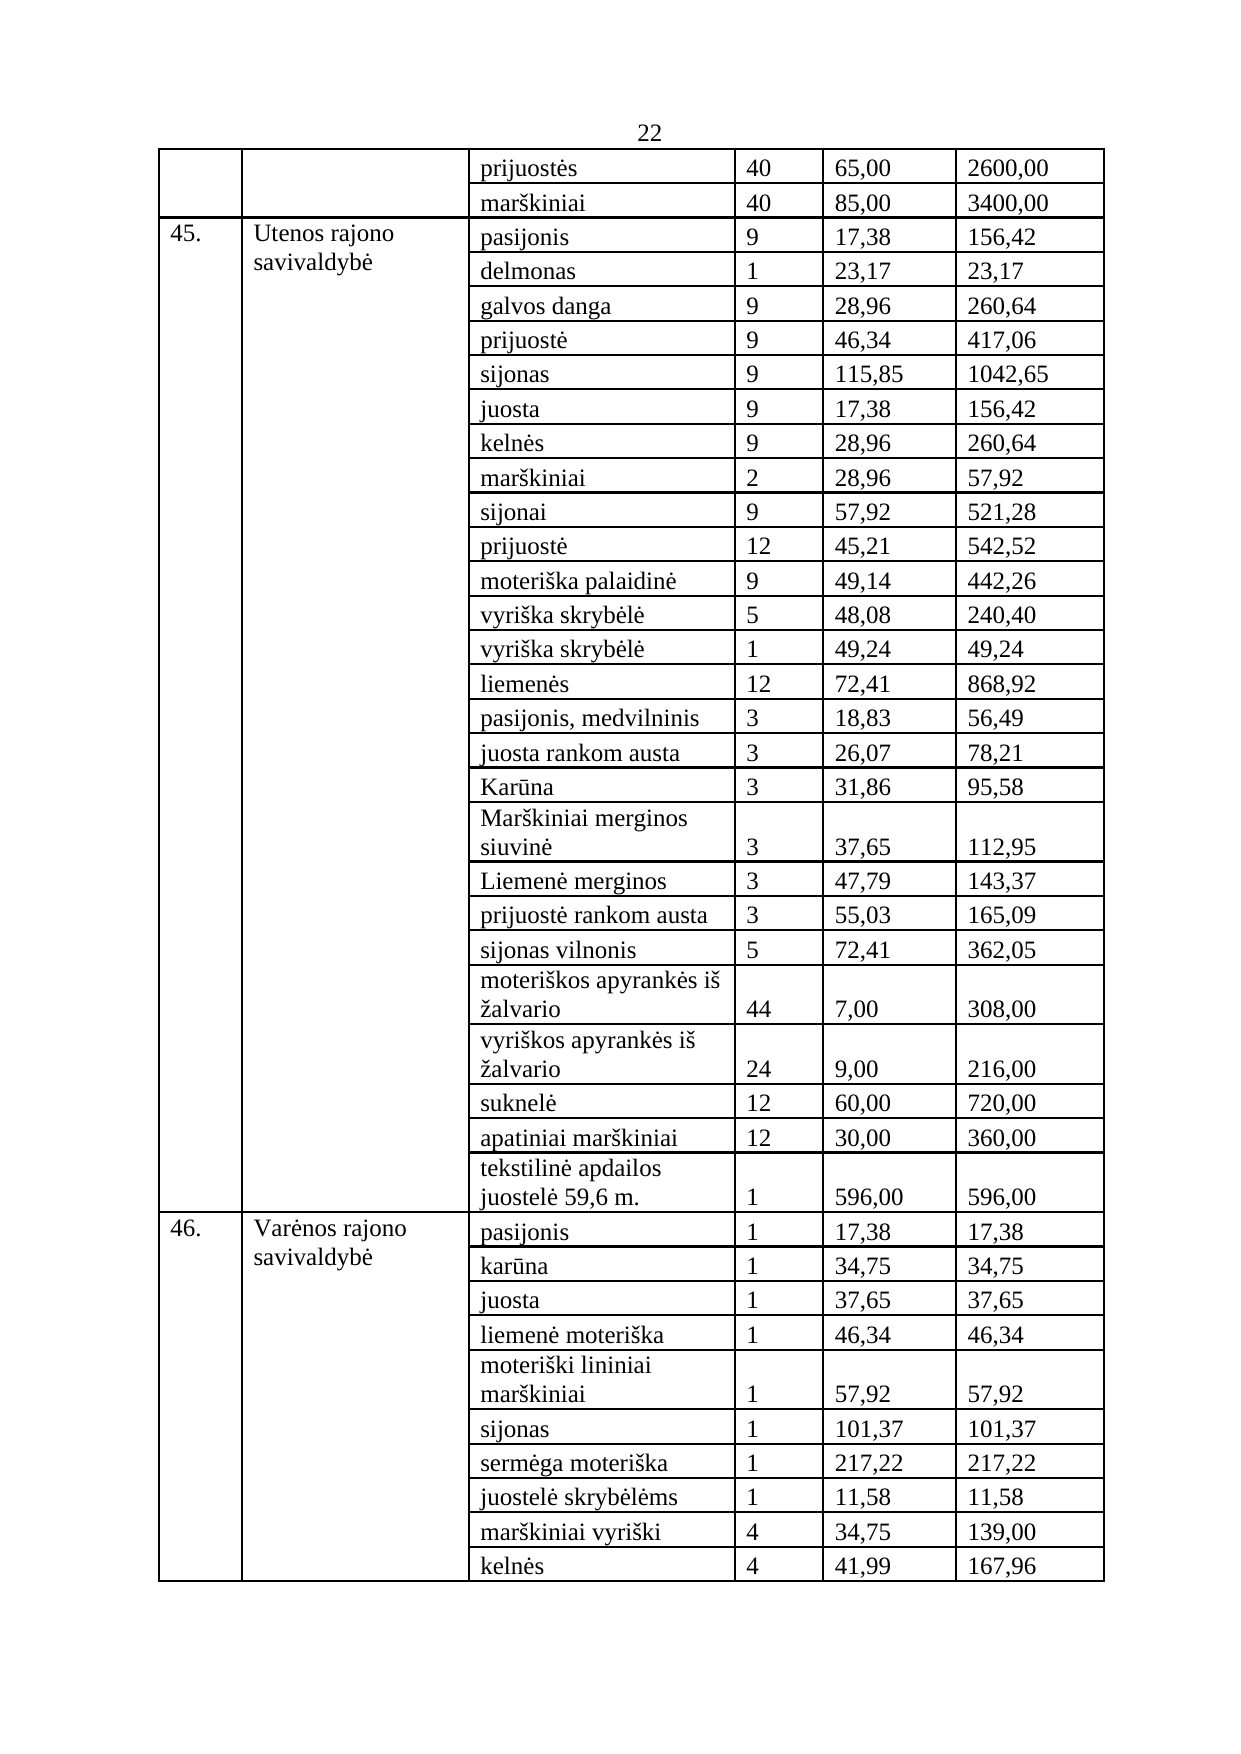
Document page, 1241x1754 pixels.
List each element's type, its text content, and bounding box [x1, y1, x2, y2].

table_cell 40 [736, 150, 822, 182]
table_cell vyriška skrybėlė [470, 631, 734, 663]
table_cell 216,00 [957, 1025, 1103, 1083]
table_cell 12 [736, 665, 822, 698]
table_cell 46,34 [957, 1316, 1103, 1348]
table_cell 139,00 [957, 1513, 1103, 1546]
table_cell 40 [736, 184, 822, 216]
table_cell 1 [736, 1213, 822, 1245]
table_cell 260,64 [957, 425, 1103, 457]
table_cell moteriški lininiai marškiniai [470, 1351, 734, 1408]
table_cell Utenos rajono savivaldybė [243, 219, 468, 1211]
table_cell juosta rankom austa [470, 734, 734, 766]
table_cell 2600,00 [957, 150, 1103, 182]
table_cell 23,17 [957, 253, 1103, 285]
table_cell galvos danga [470, 287, 734, 319]
table_cell 4 [736, 1548, 822, 1580]
table_cell 28,96 [824, 287, 955, 319]
table_cell 3 [736, 897, 822, 929]
table_cell 217,22 [957, 1445, 1103, 1477]
table_cell 1 [736, 1479, 822, 1511]
table_cell liemenė moteriška [470, 1316, 734, 1348]
table_cell 17,38 [824, 1213, 955, 1245]
table_cell 1 [736, 1410, 822, 1442]
table_cell 12 [736, 528, 822, 560]
table_cell prijuostė rankom austa [470, 897, 734, 929]
table_cell 17,38 [957, 1213, 1103, 1245]
table_cell 12 [736, 1119, 822, 1151]
table_cell vyriškos apyrankės iš žalvario [470, 1025, 734, 1083]
table_cell [160, 150, 241, 216]
table_cell 1 [736, 1154, 822, 1211]
table_cell suknelė [470, 1085, 734, 1117]
table_cell karūna [470, 1248, 734, 1280]
table_cell 1 [736, 1282, 822, 1314]
table_cell sijonas [470, 356, 734, 388]
table_cell 1 [736, 1351, 822, 1408]
table_cell 9 [736, 494, 822, 526]
table_cell 57,92 [957, 1351, 1103, 1408]
table_cell 26,07 [824, 734, 955, 766]
table_cell 41,99 [824, 1548, 955, 1580]
table_cell 101,37 [824, 1410, 955, 1442]
table_cell 362,05 [957, 931, 1103, 963]
table_cell 9,00 [824, 1025, 955, 1083]
table_cell 17,38 [824, 219, 955, 251]
table_cell 1042,65 [957, 356, 1103, 388]
table_cell 5 [736, 597, 822, 629]
table_cell prijuostė [470, 322, 734, 354]
table_cell pasijonis [470, 219, 734, 251]
table_cell 165,09 [957, 897, 1103, 929]
table_cell 5 [736, 931, 822, 963]
table_cell 72,41 [824, 931, 955, 963]
table_cell 4 [736, 1513, 822, 1546]
table_cell Liemenė merginos [470, 863, 734, 895]
table_cell 49,24 [824, 631, 955, 663]
table_cell 46. [160, 1213, 241, 1580]
table_cell 18,83 [824, 700, 955, 732]
table_cell 37,65 [824, 1282, 955, 1314]
table_cell marškiniai vyriški [470, 1513, 734, 1546]
table_cell [243, 150, 468, 216]
table_cell 596,00 [824, 1154, 955, 1211]
table_cell kelnės [470, 1548, 734, 1580]
table_cell 34,75 [824, 1248, 955, 1280]
table_cell delmonas [470, 253, 734, 285]
table_cell 1 [736, 1316, 822, 1348]
table_cell 521,28 [957, 494, 1103, 526]
table_cell 442,26 [957, 562, 1103, 594]
table_cell 156,42 [957, 390, 1103, 423]
table_cell 217,22 [824, 1445, 955, 1477]
table_cell 49,24 [957, 631, 1103, 663]
table_cell 9 [736, 287, 822, 319]
table_cell 7,00 [824, 966, 955, 1023]
table_cell 23,17 [824, 253, 955, 285]
table_cell 720,00 [957, 1085, 1103, 1117]
table_cell 2 [736, 459, 822, 491]
table_cell sermėga moteriška [470, 1445, 734, 1477]
table_cell 57,92 [957, 459, 1103, 491]
table_cell 3400,00 [957, 184, 1103, 216]
table_cell prijuostės [470, 150, 734, 182]
table_cell 101,37 [957, 1410, 1103, 1442]
table_cell 57,92 [824, 494, 955, 526]
table_cell prijuostė [470, 528, 734, 560]
table_cell 3 [736, 769, 822, 801]
table_cell 360,00 [957, 1119, 1103, 1151]
table_cell 45. [160, 219, 241, 1211]
table_cell 49,14 [824, 562, 955, 594]
table_cell 156,42 [957, 219, 1103, 251]
table_cell 28,96 [824, 425, 955, 457]
table_cell 78,21 [957, 734, 1103, 766]
table_cell moteriškos apyrankės iš žalvario [470, 966, 734, 1023]
table_cell Karūna [470, 769, 734, 801]
table_cell 1 [736, 631, 822, 663]
table_cell juosta [470, 1282, 734, 1314]
table_cell sijonas [470, 1410, 734, 1442]
table_cell pasijonis [470, 1213, 734, 1245]
table_cell 260,64 [957, 287, 1103, 319]
table_cell marškiniai [470, 459, 734, 491]
table_cell 34,75 [824, 1513, 955, 1546]
table_cell 1 [736, 253, 822, 285]
table_cell 85,00 [824, 184, 955, 216]
table_cell 30,00 [824, 1119, 955, 1151]
table_cell 55,03 [824, 897, 955, 929]
table_cell kelnės [470, 425, 734, 457]
table_cell liemenės [470, 665, 734, 698]
table_cell 1 [736, 1445, 822, 1477]
table_cell Marškiniai merginos siuvinė [470, 803, 734, 860]
table_cell 9 [736, 390, 822, 423]
table_cell 3 [736, 700, 822, 732]
table_cell 3 [736, 734, 822, 766]
table_cell tekstilinė apdailos juostelė 59,6 m. [470, 1154, 734, 1211]
table_cell Varėnos rajono savivaldybė [243, 1213, 468, 1580]
table_cell 9 [736, 219, 822, 251]
table_cell 37,65 [957, 1282, 1103, 1314]
table_cell 95,58 [957, 769, 1103, 801]
table_cell 24 [736, 1025, 822, 1083]
table_cell 417,06 [957, 322, 1103, 354]
table_cell 37,65 [824, 803, 955, 860]
table_cell 11,58 [824, 1479, 955, 1511]
table_cell 34,75 [957, 1248, 1103, 1280]
table_cell 3 [736, 863, 822, 895]
table_cell 48,08 [824, 597, 955, 629]
table_cell 44 [736, 966, 822, 1023]
table_cell 12 [736, 1085, 822, 1117]
table_cell juostelė skrybėlėms [470, 1479, 734, 1511]
table_cell 57,92 [824, 1351, 955, 1408]
table_cell 56,49 [957, 700, 1103, 732]
table_cell 542,52 [957, 528, 1103, 560]
table_cell 143,37 [957, 863, 1103, 895]
table_cell 72,41 [824, 665, 955, 698]
table_cell 308,00 [957, 966, 1103, 1023]
table_cell 65,00 [824, 150, 955, 182]
table_cell 115,85 [824, 356, 955, 388]
table_cell 240,40 [957, 597, 1103, 629]
table_cell apatiniai marškiniai [470, 1119, 734, 1151]
table_cell juosta [470, 390, 734, 423]
table_cell 11,58 [957, 1479, 1103, 1511]
table_cell 3 [736, 803, 822, 860]
table_cell 17,38 [824, 390, 955, 423]
table_cell sijonai [470, 494, 734, 526]
table_cell 9 [736, 322, 822, 354]
table_cell 45,21 [824, 528, 955, 560]
table_cell 46,34 [824, 1316, 955, 1348]
table_cell vyriška skrybėlė [470, 597, 734, 629]
table_cell 1 [736, 1248, 822, 1280]
table_cell marškiniai [470, 184, 734, 216]
table_cell 47,79 [824, 863, 955, 895]
table_cell 28,96 [824, 459, 955, 491]
table_cell 167,96 [957, 1548, 1103, 1580]
table_cell 31,86 [824, 769, 955, 801]
table_cell moteriška palaidinė [470, 562, 734, 594]
table_cell 868,92 [957, 665, 1103, 698]
table_cell sijonas vilnonis [470, 931, 734, 963]
table_cell 60,00 [824, 1085, 955, 1117]
table_cell 46,34 [824, 322, 955, 354]
table_cell 9 [736, 425, 822, 457]
table_cell 112,95 [957, 803, 1103, 860]
table_cell 9 [736, 562, 822, 594]
table_cell 9 [736, 356, 822, 388]
table_cell pasijonis, medvilninis [470, 700, 734, 732]
table_cell 596,00 [957, 1154, 1103, 1211]
